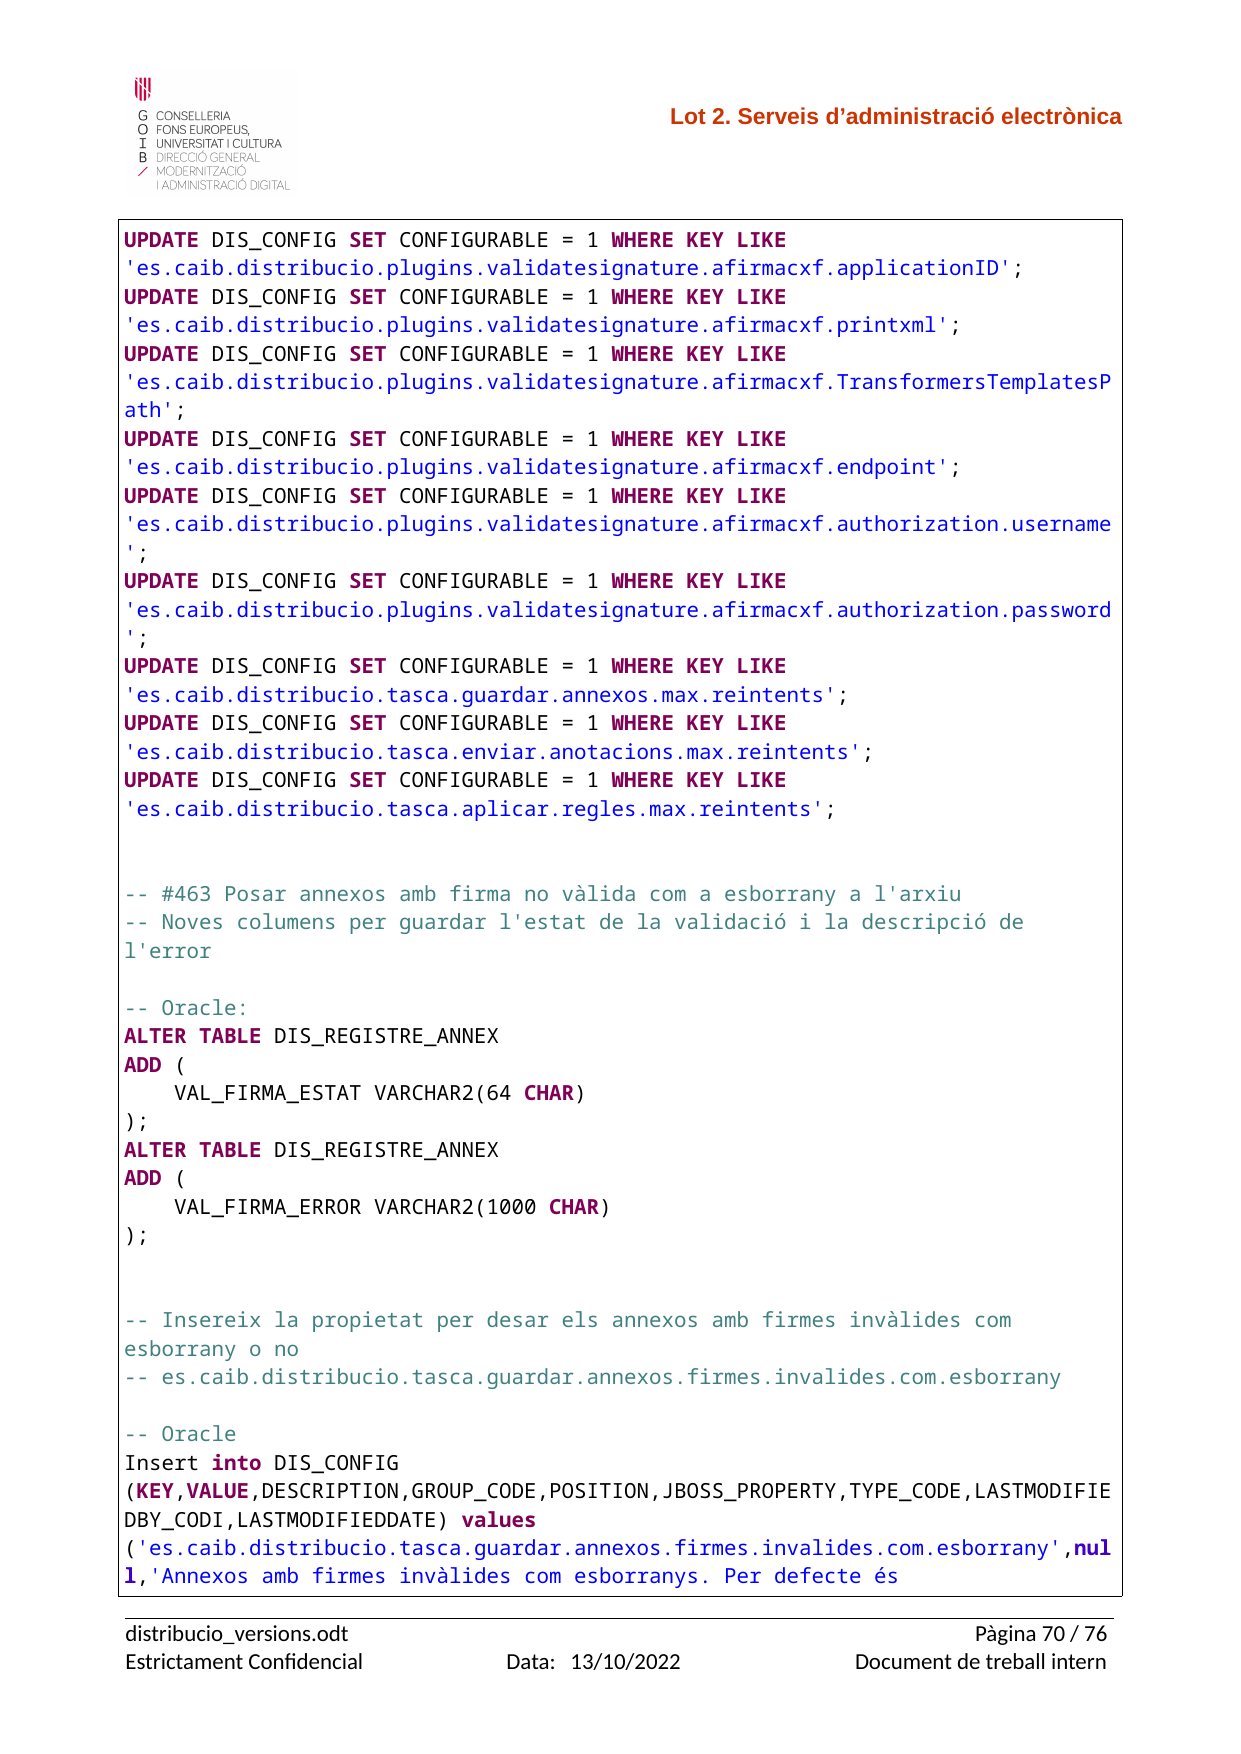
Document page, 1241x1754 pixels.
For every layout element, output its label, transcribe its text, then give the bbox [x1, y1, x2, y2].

table_header UPDATE DIS_CONFIG SET CONFIGURABLE = 1 WHERE KEY LIKE 'es.caib.distribucio.plugins.validatesignature.afirmacxf.applicationID'; UPDATE DIS_CONFIG SET CONFIGURABLE = 1 WHERE KEY LIKE 'es.caib.distribucio.plugins.validatesignature.afirmacxf.printxml'; UPDATE DIS_CONFIG SET CONFIGURABLE = 1 WHERE KEY LIKE 'es.caib.distribucio.plugins.validatesignature.afirmacxf.TransformersTemplatesPath'; UPDATE DIS_CONFIG SET CONFIGURABLE = 1 WHERE KEY LIKE 'es.caib.distribucio.plugins.validatesignature.afirmacxf.endpoint'; UPDATE DIS_CONFIG SET CONFIGURABLE = 1 WHERE KEY LIKE 'es.caib.distribucio.plugins.validatesignature.afirmacxf.authorization.username'; UPDATE DIS_CONFIG SET CONFIGURABLE = 1 WHERE KEY LIKE 'es.caib.distribucio.plugins.validatesignature.afirmacxf.authorization.password'; UPDATE DIS_CONFIG SET CONFIGURABLE = 1 WHERE KEY LIKE 'es.caib.distribucio.tasca.guardar.annexos.max.reintents'; UPDATE DIS_CONFIG SET CONFIGURABLE = 1 WHERE KEY LIKE 'es.caib.distribucio.tasca.enviar.anotacions.max.reintents'; UPDATE DIS_CONFIG SET CONFIGURABLE = 1 WHERE KEY LIKE 'es.caib.distribucio.tasca.aplicar.regles.max.reintents'; -- #463 Posar annexos amb firma no vàlida com a esborrany a l'arxiu -- Noves columens per guardar l'estat de la validació i la descripció de l'error -- Oracle: ALTER TABLE DIS_REGISTRE_ANNEX ADD ( VAL_FIRMA_ESTAT VARCHAR2(64 CHAR) ); ALTER TABLE DIS_REGISTRE_ANNEX ADD ( VAL_FIRMA_ERROR VARCHAR2(1000 CHAR) ); -- Insereix la propietat per desar els annexos amb firmes invàlides com esborrany o no -- es.caib.distribucio.tasca.guardar.annexos.firmes.invalides.com.esborrany -- Oracle Insert into DIS_CONFIG (KEY,VALUE,DESCRIPTION,GROUP_CODE,POSITION,JBOSS_PROPERTY,TYPE_CODE,LASTMODIFIEDBY_CODI,LASTMODIFIEDDATE) values ('es.caib.distribucio.tasca.guardar.annexos.firmes.invalides.com.esborrany',null,'Annexos amb firmes invàlides com esborranys. Per defecte és [119, 220, 1122, 1596]
picture [126, 70, 299, 197]
